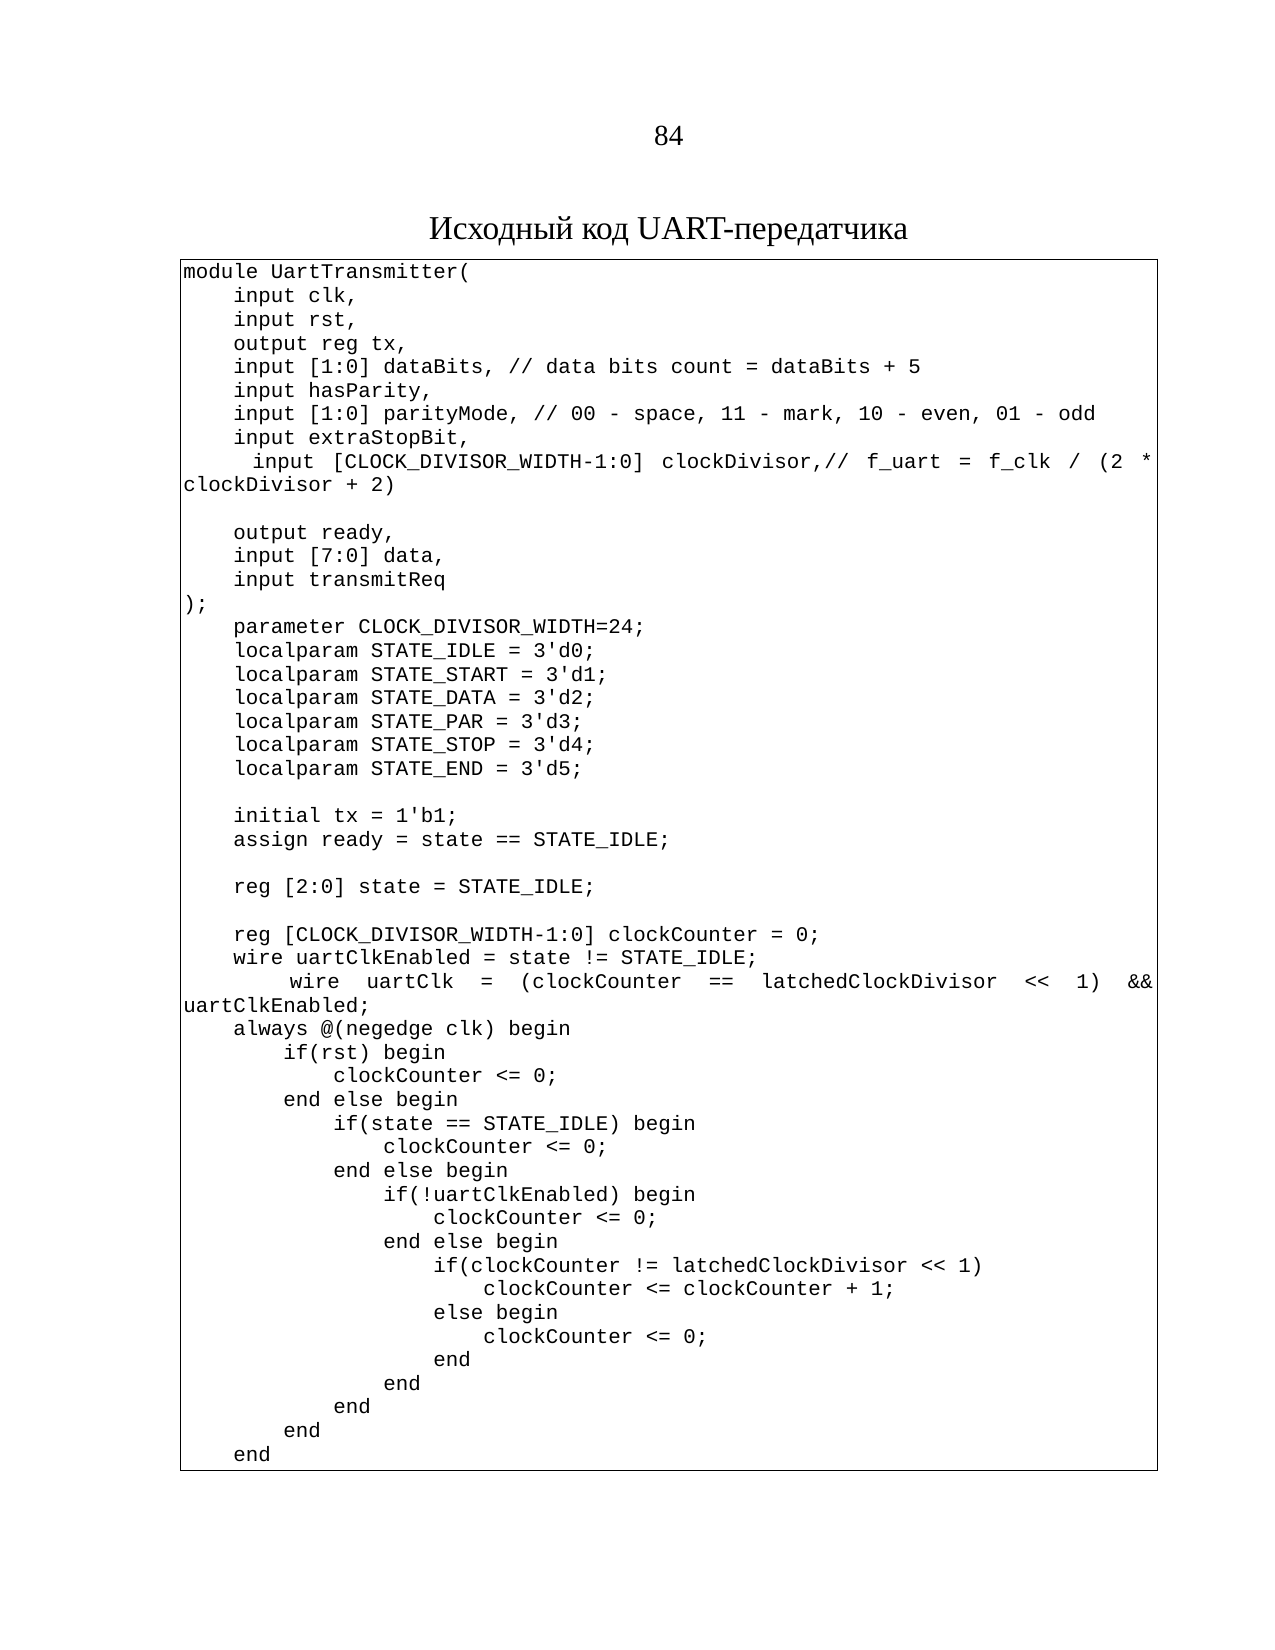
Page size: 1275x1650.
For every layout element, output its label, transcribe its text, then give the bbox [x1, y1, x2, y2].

text localparam STATE_IDLE = 3'd0; [181, 637, 1157, 660]
text input [CLOCK_DIVISOR_WIDTH-1:0] clockDivisor,// f_uart = f_clk / (2 * clockDivisor + 2) [181, 448, 1157, 498]
text always @(negedge clk) begin [181, 1015, 1157, 1039]
text reg [CLOCK_DIVISOR_WIDTH-1:0] clockCounter = 0; [181, 921, 1157, 944]
text clockCounter <= 0; [181, 1204, 1157, 1228]
text localparam STATE_END = 3'd5; [181, 755, 1157, 782]
text end [181, 1417, 1157, 1441]
text wire uartClkEnabled = state != STATE_IDLE; [181, 944, 1157, 968]
text input rst, [181, 306, 1157, 329]
text localparam STATE_START = 3'd1; [181, 660, 1157, 684]
text ); [181, 589, 1157, 613]
text clockCounter <= 0; [181, 1062, 1157, 1086]
subtitle Исходный код UART-передатчика [180, 208, 1157, 246]
text reg [2:0] state = STATE_IDLE; [181, 873, 1157, 900]
text input clk, [181, 282, 1157, 306]
text end [181, 1441, 1157, 1470]
text parameter CLOCK_DIVISOR_WIDTH=24; [181, 613, 1157, 637]
text end else begin [181, 1228, 1157, 1252]
text end [181, 1346, 1157, 1370]
text if(clockCounter != latchedClockDivisor << 1) [181, 1252, 1157, 1275]
text module UartTransmitter( [181, 260, 1157, 282]
text input hasParity, [181, 377, 1157, 400]
text input transmitReq [181, 566, 1157, 589]
text end else begin [181, 1086, 1157, 1110]
text end [181, 1370, 1157, 1393]
text input [1:0] parityMode, // 00 - space, 11 - mark, 10 - even, 01 - odd [181, 400, 1157, 424]
text input [7:0] data, [181, 542, 1157, 566]
text output reg tx, [181, 329, 1157, 353]
text end [181, 1393, 1157, 1417]
text output ready, [181, 518, 1157, 542]
text wire uartClk = (clockCounter == latchedClockDivisor << 1) && uartClkEnabled; [181, 968, 1157, 1015]
text localparam STATE_DATA = 3'd2; [181, 684, 1157, 708]
text clockCounter <= clockCounter + 1; [181, 1275, 1157, 1299]
text initial tx = 1'b1; [181, 802, 1157, 826]
text else begin [181, 1299, 1157, 1322]
text if(!uartClkEnabled) begin [181, 1181, 1157, 1204]
text localparam STATE_PAR = 3'd3; [181, 708, 1157, 731]
text clockCounter <= 0; [181, 1133, 1157, 1157]
text assign ready = state == STATE_IDLE; [181, 826, 1157, 853]
text if(state == STATE_IDLE) begin [181, 1110, 1157, 1133]
text clockCounter <= 0; [181, 1322, 1157, 1346]
text end else begin [181, 1157, 1157, 1181]
text localparam STATE_STOP = 3'd4; [181, 731, 1157, 755]
text input extraStopBit, [181, 424, 1157, 448]
text input [1:0] dataBits, // data bits count = dataBits + 5 [181, 353, 1157, 377]
text if(rst) begin [181, 1039, 1157, 1062]
